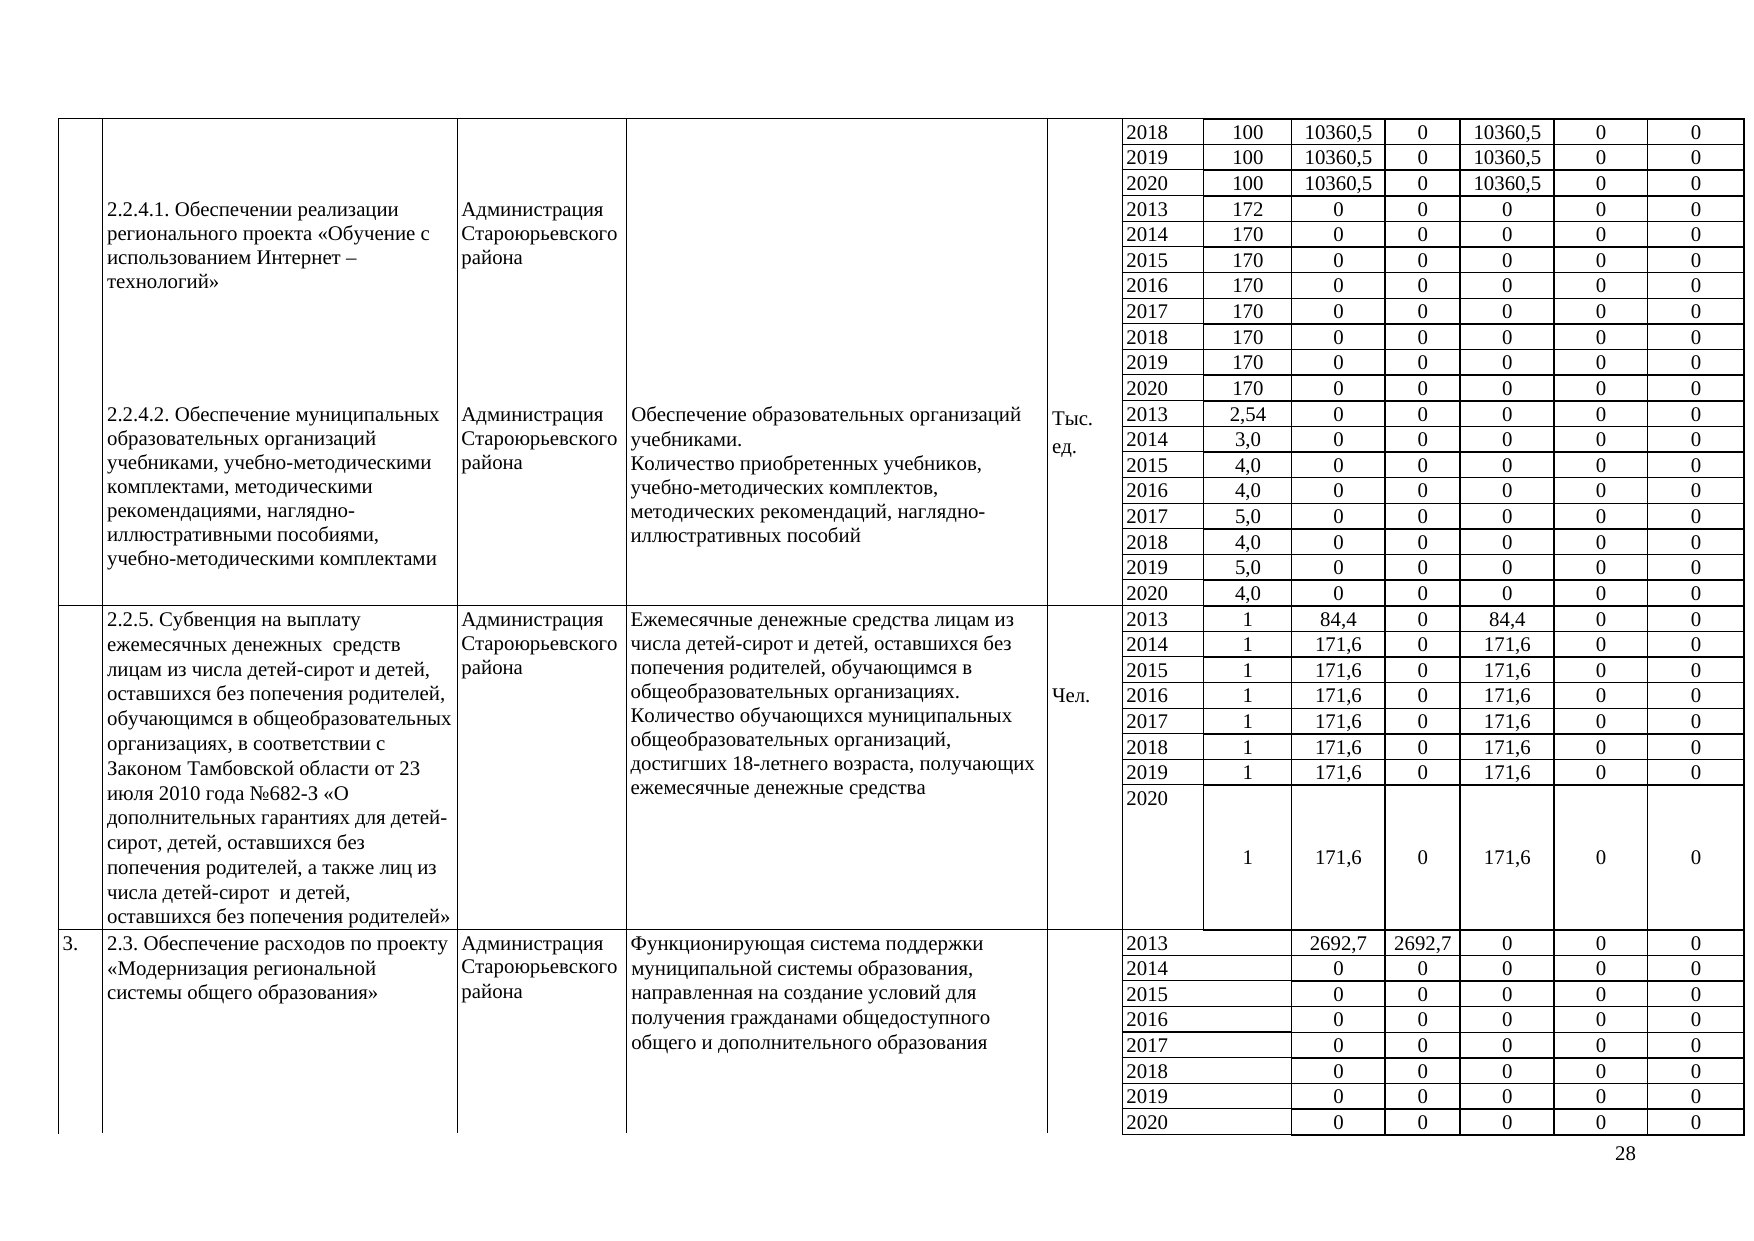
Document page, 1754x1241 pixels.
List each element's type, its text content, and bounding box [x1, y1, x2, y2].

table_cell [103, 119, 457, 195]
table_cell 0 [1292, 1007, 1384, 1031]
table_cell 1 [1204, 735, 1291, 759]
table_cell 2020 [1123, 785, 1203, 929]
table_cell 0 [1461, 1007, 1553, 1031]
table_cell 0 [1386, 581, 1459, 605]
table_cell 2019 [1123, 555, 1203, 579]
table_cell 2018 [1123, 734, 1203, 759]
table_cell 0 [1461, 530, 1553, 554]
table_cell 171,6 [1292, 632, 1384, 656]
table_cell 2019 [1123, 145, 1203, 169]
table_cell 0 [1648, 982, 1743, 1006]
table_cell 0 [1386, 658, 1459, 682]
table_cell 171,6 [1461, 658, 1553, 682]
table_cell 0 [1555, 931, 1647, 954]
table_cell 0 [1555, 1084, 1647, 1108]
table_cell 0 [1386, 504, 1459, 528]
table_cell 0 [1648, 1084, 1743, 1108]
table_cell 0 [1555, 427, 1647, 451]
table_cell 2014 [1123, 632, 1203, 656]
table_cell 3,0 [1204, 427, 1291, 451]
table_cell 3. [59, 930, 103, 1134]
table_cell 0 [1386, 1059, 1459, 1083]
table_cell 0 [1648, 273, 1743, 297]
table_cell 0 [1461, 402, 1553, 426]
table_cell 5,0 [1204, 504, 1291, 528]
table_cell 2018 [1123, 119, 1203, 144]
table_cell 0 [1648, 709, 1743, 733]
table_cell 2.3. Обеспечение расходов по проекту «Модернизация региональной системы общего образования» [103, 930, 457, 1134]
table_cell 2013 [1123, 930, 1291, 954]
table_cell 0 [1555, 555, 1647, 579]
table_cell 0 [1555, 197, 1647, 221]
table_cell 0 [1555, 709, 1647, 733]
table_cell 2016 [1123, 1007, 1291, 1031]
table_cell 0 [1461, 931, 1553, 954]
table_cell 171,6 [1461, 735, 1553, 759]
table_cell 172 [1204, 197, 1291, 221]
table_cell 171,6 [1461, 709, 1553, 733]
table_cell 2017 [1123, 709, 1203, 733]
table_cell 0 [1555, 350, 1647, 374]
table_cell 0 [1461, 504, 1553, 528]
table_cell 2014 [1123, 222, 1203, 246]
table_cell [458, 119, 626, 195]
table_cell 170 [1204, 248, 1291, 272]
table_cell 10360,5 [1461, 171, 1553, 195]
table_cell 171,6 [1461, 632, 1553, 656]
table_cell 0 [1555, 581, 1647, 605]
table_cell 0 [1461, 581, 1553, 605]
table_cell 0 [1555, 273, 1647, 297]
table_cell 0 [1292, 956, 1384, 980]
table_cell 2014 [1123, 427, 1203, 451]
table_cell Функционирующая система поддержки муниципальной системы образования, направленная на создание условий для получения гражданами общедоступного общего и дополнительного образования [626, 930, 1048, 1134]
table_cell 2013 [1123, 401, 1203, 426]
table_cell 0 [1555, 982, 1647, 1006]
table_cell 170 [1204, 350, 1291, 374]
table_cell [627, 119, 1047, 195]
table_cell 0 [1555, 1033, 1647, 1057]
table_cell 2020 [1123, 170, 1203, 195]
table_cell 0 [1461, 350, 1553, 374]
table_cell 0 [1555, 376, 1647, 400]
table_cell 171,6 [1292, 709, 1384, 733]
table_cell 2015 [1123, 657, 1203, 682]
table_cell 0 [1292, 555, 1384, 579]
table_cell 0 [1648, 581, 1743, 605]
table_cell 0 [1555, 222, 1647, 246]
table_cell 170 [1204, 325, 1291, 349]
table_cell 0 [1386, 632, 1459, 656]
table_cell 0 [1648, 427, 1743, 451]
table_cell 2016 [1123, 273, 1203, 297]
table_cell 0 [1461, 325, 1553, 349]
table_cell 0 [1555, 760, 1647, 784]
table_cell 171,6 [1461, 683, 1553, 707]
table_cell 0 [1461, 1033, 1553, 1057]
table_cell 0 [1386, 683, 1459, 707]
table_cell 0 [1386, 607, 1459, 631]
table_cell 0 [1648, 1033, 1743, 1057]
table_cell 170 [1204, 376, 1291, 400]
table_cell 0 [1292, 581, 1384, 605]
table_cell 0 [1461, 1084, 1553, 1108]
table_cell 0 [1461, 248, 1553, 272]
table_cell [59, 400, 102, 605]
table_cell 0 [1386, 786, 1459, 929]
table_cell 0 [1386, 453, 1459, 477]
table_cell 0 [1648, 786, 1743, 929]
table_cell 0 [1648, 402, 1743, 426]
table_cell 1 [1204, 607, 1291, 631]
table_cell Администрация Староюрьевского района [457, 930, 626, 1134]
table_cell 2015 [1123, 981, 1291, 1006]
table_cell 0 [1648, 760, 1743, 784]
table_cell 0 [1386, 299, 1459, 323]
table_cell [59, 195, 102, 400]
table_cell 1 [1204, 786, 1291, 929]
table_cell 0 [1648, 248, 1743, 272]
table_cell 0 [1292, 299, 1384, 323]
table_cell 0 [1648, 478, 1743, 502]
table_cell 0 [1555, 120, 1647, 144]
table_cell 2018 [1123, 529, 1203, 554]
table_cell 4,0 [1204, 453, 1291, 477]
table_cell 0 [1386, 982, 1459, 1006]
table_cell 170 [1204, 222, 1291, 246]
table_cell 0 [1555, 325, 1647, 349]
table_cell 0 [1386, 171, 1459, 195]
table_cell 2019 [1123, 350, 1203, 374]
table_cell 0 [1648, 197, 1743, 221]
table_cell 170 [1204, 273, 1291, 297]
table_cell 0 [1292, 1033, 1384, 1057]
table_cell 2013 [1123, 606, 1203, 631]
table_cell 0 [1386, 273, 1459, 297]
table_cell 0 [1386, 1007, 1459, 1031]
table_cell 0 [1461, 222, 1553, 246]
table_cell 0 [1648, 658, 1743, 682]
table_cell 0 [1648, 120, 1743, 144]
table_cell 2692,7 [1386, 931, 1459, 954]
table_cell 170 [1204, 299, 1291, 323]
table_cell 0 [1386, 709, 1459, 733]
table_cell Тыс. ед. [1048, 400, 1122, 605]
table_cell 0 [1292, 982, 1384, 1006]
table_cell 0 [1648, 453, 1743, 477]
table_cell 0 [1461, 376, 1553, 400]
table_cell 0 [1555, 658, 1647, 682]
table_cell 0 [1461, 453, 1553, 477]
table_cell 0 [1292, 1059, 1384, 1083]
table_cell 0 [1386, 197, 1459, 221]
table_cell 0 [1461, 982, 1553, 1006]
table_cell 0 [1292, 504, 1384, 528]
table_cell 2019 [1123, 1084, 1291, 1108]
table_cell 0 [1555, 248, 1647, 272]
table_cell 0 [1648, 504, 1743, 528]
table_cell 0 [1555, 504, 1647, 528]
table_cell [627, 195, 1047, 400]
table_cell 5,0 [1204, 555, 1291, 579]
table_cell 0 [1555, 145, 1647, 169]
table_cell 171,6 [1292, 760, 1384, 784]
table_cell 0 [1648, 956, 1743, 980]
table_cell 100 [1204, 120, 1291, 144]
table_cell 0 [1648, 222, 1743, 246]
table_cell 0 [1555, 299, 1647, 323]
table_cell 2020 [1123, 1109, 1291, 1134]
table_cell 0 [1555, 453, 1647, 477]
table_cell 2017 [1123, 299, 1203, 323]
table_cell 0 [1292, 402, 1384, 426]
table_cell 0 [1555, 607, 1647, 631]
table_cell 0 [1555, 632, 1647, 656]
table_cell Чел. [1048, 606, 1122, 929]
table_cell 0 [1648, 1110, 1743, 1134]
table_cell 0 [1648, 530, 1743, 554]
table_cell 0 [1555, 402, 1647, 426]
table_cell 0 [1386, 1033, 1459, 1057]
table_cell 0 [1648, 171, 1743, 195]
table_cell 0 [1555, 1110, 1647, 1134]
table_cell 4,0 [1204, 530, 1291, 554]
table_cell 0 [1648, 632, 1743, 656]
table_cell 2019 [1123, 760, 1203, 784]
table_cell 0 [1461, 299, 1553, 323]
table_cell 2018 [1123, 1058, 1291, 1083]
table_cell 171,6 [1292, 735, 1384, 759]
table_cell 0 [1386, 956, 1459, 980]
table_cell 0 [1386, 735, 1459, 759]
table_cell 100 [1204, 145, 1291, 169]
table_cell 4,0 [1204, 478, 1291, 502]
table_cell 0 [1292, 197, 1384, 221]
table_cell 10360,5 [1461, 120, 1553, 144]
table_cell 0 [1555, 1007, 1647, 1031]
table_cell Администрация Староюрьевского района [458, 606, 626, 929]
table_cell Администрация Староюрьевского района [458, 400, 626, 605]
table_cell 2014 [1123, 956, 1291, 980]
table_cell 0 [1292, 478, 1384, 502]
table_cell 0 [1555, 478, 1647, 502]
table_cell 0 [1461, 956, 1553, 980]
table_cell 0 [1648, 1059, 1743, 1083]
table_cell 0 [1386, 376, 1459, 400]
table_cell Ежемесячные денежные средства лицам из числа детей-сирот и детей, оставшихся без попечения родителей, обучающимся в общеобразовательных организациях. Количество обучающихся муниципальных общеобразовательных организаций, достигших 18-летнего возраста, получающих ежемесячные денежные средства [627, 606, 1047, 929]
table_cell 0 [1555, 171, 1647, 195]
table_cell 2016 [1123, 683, 1203, 707]
table_cell 0 [1461, 478, 1553, 502]
table_cell 0 [1555, 735, 1647, 759]
table_cell Обеспечение образовательных организаций учебниками. Количество приобретенных учебников, учебно-методических комплектов, методических рекомендаций, наглядно-иллюстративных пособий [627, 400, 1047, 605]
table_cell Администрация Староюрьевского района [458, 195, 626, 400]
table_cell 0 [1386, 350, 1459, 374]
table_cell 0 [1648, 735, 1743, 759]
table_cell 2020 [1123, 375, 1203, 400]
table_cell [59, 606, 102, 929]
table_cell 10360,5 [1292, 145, 1384, 169]
table_cell 0 [1461, 273, 1553, 297]
table_cell 0 [1386, 248, 1459, 272]
table_cell 0 [1555, 683, 1647, 707]
table_cell 84,4 [1292, 607, 1384, 631]
table_cell [59, 119, 102, 195]
table_cell 0 [1648, 299, 1743, 323]
table_cell 0 [1386, 478, 1459, 502]
table_cell [1048, 195, 1122, 400]
table_cell 2020 [1123, 580, 1203, 605]
table_cell 1 [1204, 683, 1291, 707]
table_cell 4,0 [1204, 581, 1291, 605]
table_cell 0 [1292, 427, 1384, 451]
table_cell 171,6 [1292, 683, 1384, 707]
table_cell 10360,5 [1461, 145, 1553, 169]
table_cell 0 [1461, 197, 1553, 221]
table_cell 0 [1386, 555, 1459, 579]
table_cell 0 [1386, 530, 1459, 554]
table_cell 0 [1461, 555, 1553, 579]
table_cell 2015 [1123, 452, 1203, 477]
table_cell 171,6 [1461, 760, 1553, 784]
table_cell 0 [1292, 350, 1384, 374]
table_cell 0 [1386, 222, 1459, 246]
table_cell 0 [1386, 1084, 1459, 1108]
table_cell 0 [1555, 530, 1647, 554]
table_cell 0 [1555, 786, 1647, 929]
table_cell 2017 [1123, 1033, 1291, 1057]
table_cell 0 [1292, 273, 1384, 297]
table_cell 1 [1204, 658, 1291, 682]
table_cell 0 [1461, 427, 1553, 451]
table_cell 2017 [1123, 504, 1203, 528]
table_cell 0 [1461, 1059, 1553, 1083]
table_cell 0 [1386, 760, 1459, 784]
table_cell 0 [1386, 325, 1459, 349]
table_cell 0 [1648, 145, 1743, 169]
table_cell 0 [1648, 683, 1743, 707]
table_cell 0 [1648, 931, 1743, 954]
table_cell 1 [1204, 760, 1291, 784]
table_cell 2016 [1123, 478, 1203, 502]
table_cell 0 [1292, 376, 1384, 400]
table_cell 0 [1461, 1110, 1553, 1134]
table_cell 2,54 [1204, 402, 1291, 426]
table_cell 0 [1292, 530, 1384, 554]
table_cell 0 [1648, 350, 1743, 374]
table_cell 171,6 [1292, 658, 1384, 682]
table_cell 0 [1386, 145, 1459, 169]
table_cell 2.2.4.2. Обеспечение муниципальных образовательных организаций учебниками, учебно-методическими комплектами, методическими рекомендациями, наглядно-иллюстративными пособиями, учебно-методическими комплектами [103, 400, 457, 605]
table_cell 10360,5 [1292, 171, 1384, 195]
table_cell 1 [1204, 632, 1291, 656]
table_cell 100 [1204, 171, 1291, 195]
table_cell 10360,5 [1292, 120, 1384, 144]
table_cell 0 [1292, 453, 1384, 477]
table_cell 0 [1386, 120, 1459, 144]
table_cell 0 [1292, 222, 1384, 246]
table_cell 0 [1648, 325, 1743, 349]
table_cell 0 [1648, 376, 1743, 400]
table_cell 0 [1386, 1110, 1459, 1134]
table_cell 0 [1292, 325, 1384, 349]
table_cell 0 [1386, 427, 1459, 451]
table_cell [1048, 930, 1122, 1134]
table_cell 0 [1292, 248, 1384, 272]
table_cell [1048, 119, 1122, 195]
table_cell 0 [1292, 1110, 1384, 1134]
table_cell 2692,7 [1292, 931, 1384, 954]
table_cell 2015 [1123, 247, 1203, 272]
table_cell 0 [1292, 1084, 1384, 1108]
table_cell 2.2.5. Субвенция на выплату ежемесячных денежных средств лицам из числа детей-сирот и детей, оставшихся без попечения родителей, обучающимся в общеобразовательных организациях, в соответствии с Законом Тамбовской области от 23 июля 2010 года №682-З «О дополнительных гарантиях для детей-сирот, детей, оставшихся без попечения родителей, а также лиц из числа детей-сирот и детей, оставшихся без попечения родителей» [103, 606, 457, 929]
table_cell 2018 [1123, 324, 1203, 349]
table_cell 0 [1555, 956, 1647, 980]
table_cell 1 [1204, 709, 1291, 733]
table_cell 84,4 [1461, 607, 1553, 631]
table_cell 0 [1555, 1059, 1647, 1083]
table_cell 2.2.4.1. Обеспечении реализации регионального проекта «Обучение с использованием Интернет – технологий» [103, 195, 457, 400]
table_cell 0 [1648, 607, 1743, 631]
table_cell 0 [1386, 402, 1459, 426]
table_cell 2013 [1123, 196, 1203, 221]
table_cell 0 [1648, 555, 1743, 579]
table_cell 171,6 [1461, 786, 1553, 929]
table_cell 171,6 [1292, 786, 1384, 929]
table_cell 0 [1648, 1007, 1743, 1031]
